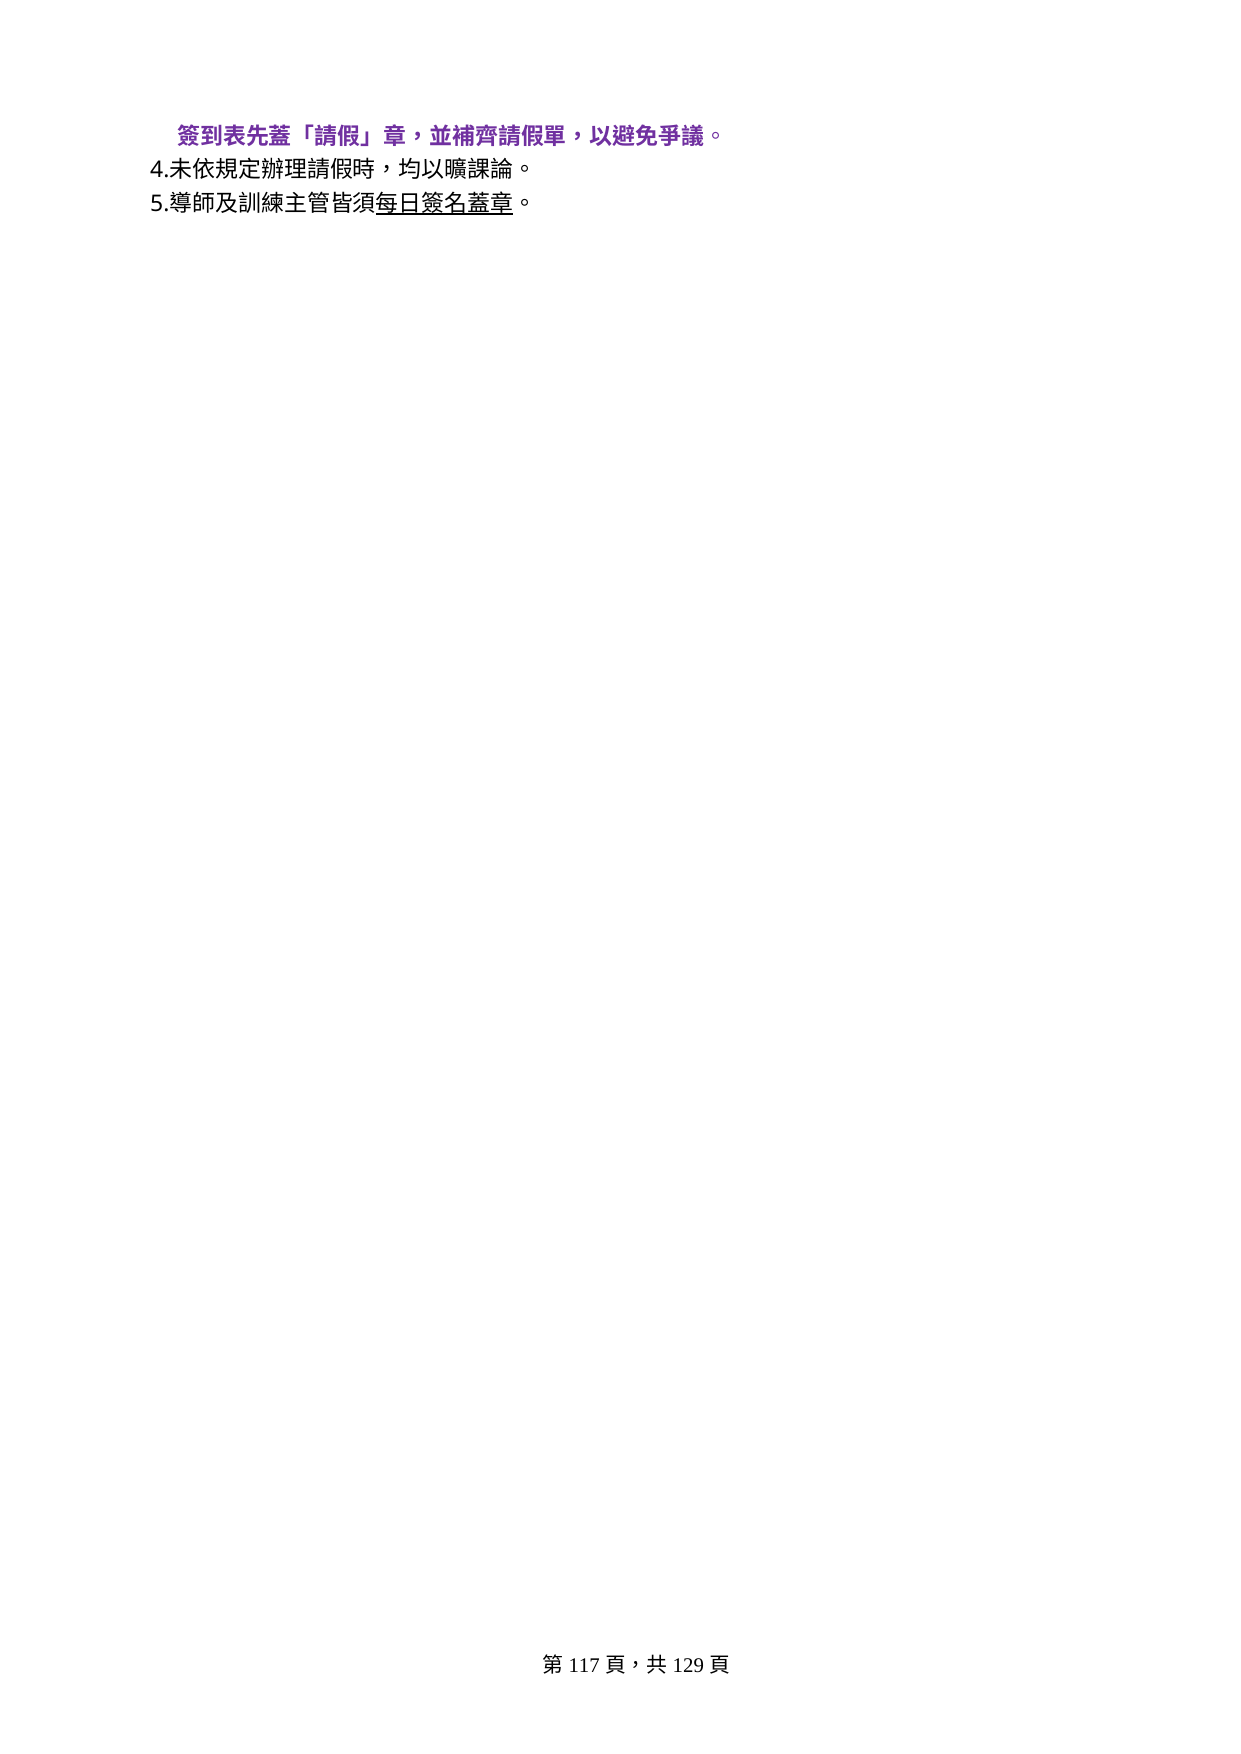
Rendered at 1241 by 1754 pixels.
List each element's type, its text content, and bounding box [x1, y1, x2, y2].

text 5.導師及訓練主管皆須每日簽名蓋章。 [150, 185, 1122, 218]
text 4.未依規定辦理請假時，均以曠課論。 [150, 151, 1122, 185]
text 簽到表先蓋「請假」章，並補齊請假單，以避免爭議。 [150, 118, 1122, 151]
